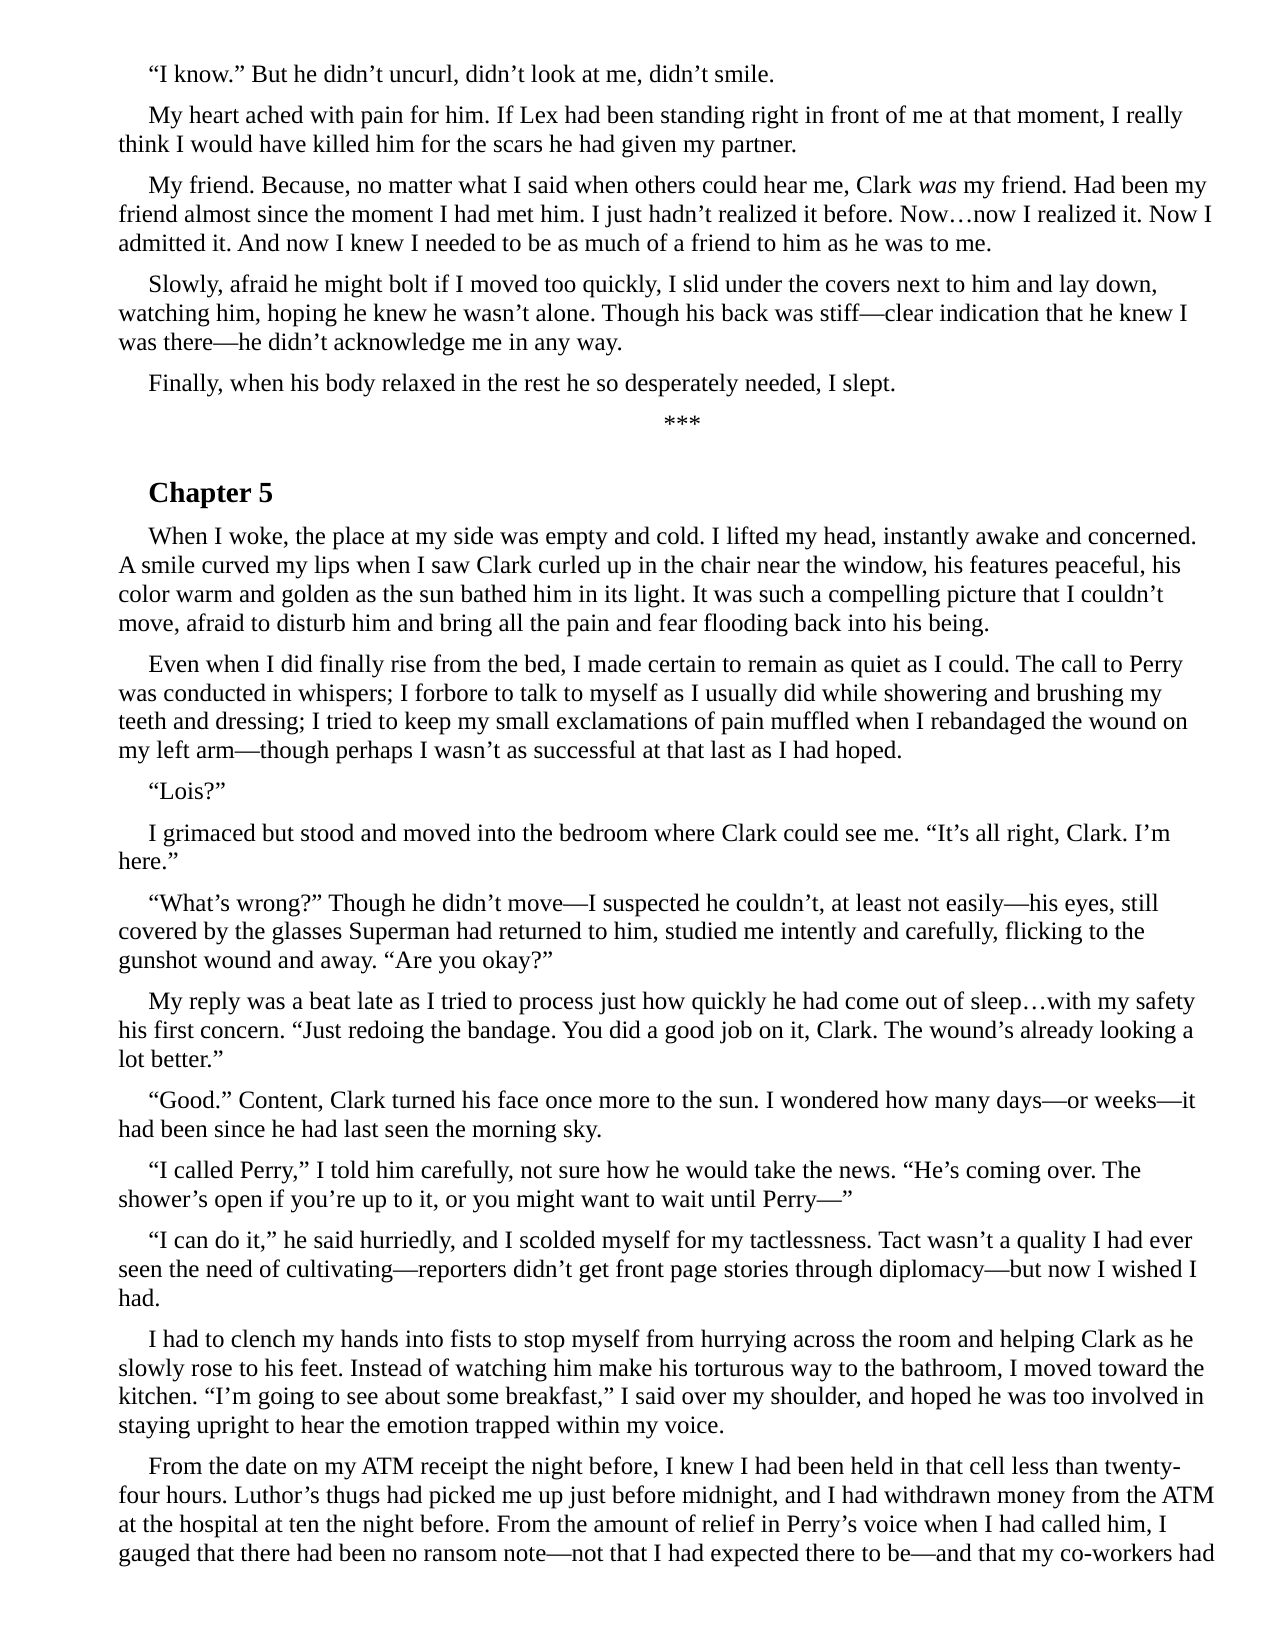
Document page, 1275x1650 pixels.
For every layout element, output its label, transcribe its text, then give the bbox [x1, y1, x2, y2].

text My reply was a beat late as I tried to process just how quickly he had come out of sleep…with my safety his first concern. “Just redoing the bandage. You did a good job on it, Clark. The wound’s already looking a lot better.” [118, 986, 1216, 1073]
text *** [118, 409, 1216, 438]
text Even when I did finally rise from the bed, I made certain to remain as quiet as I could. The call to Perry was conducted in whispers; I forbore to talk to myself as I usually did while showering and brushing my teeth and dressing; I tried to keep my small exclamations of pain muffled when I rebandaged the wound on my left arm—though perhaps I wasn’t as successful at that last as I had hoped. [118, 649, 1216, 764]
text I had to clench my hands into fists to stop myself from hurrying across the room and helping Clark as he slowly rose to his feet. Instead of watching him make his torturous way to the bathroom, I moved toward the kitchen. “I’m going to see about some breakfast,” I said over my shoulder, and hoped he was too involved in staying upright to hear the emotion trapped within my voice. [118, 1324, 1216, 1439]
text “Good.” Content, Clark turned his face once more to the sun. I wondered how many days—or weeks—it had been since he had last seen the morning sky. [118, 1085, 1216, 1143]
text When I woke, the place at my side was empty and cold. I lifted my head, instantly awake and concerned. A smile curved my lips when I saw Clark curled up in the chair near the window, his features peaceful, his color warm and golden as the sun bathed him in its light. It was such a compelling picture that I couldn’t move, afraid to disturb him and bring all the pain and fear flooding back into his being. [118, 521, 1216, 636]
text My friend. Because, no matter what I said when others could hear me, Clark was my friend. Had been my friend almost since the moment I had met him. I just hadn’t realized it before. Now…now I realized it. Now I admitted it. And now I knew I needed to be as much of a friend to him as he was to me. [118, 170, 1216, 257]
text Slowly, afraid he might bolt if I moved too quickly, I slid under the covers next to him and lay down, watching him, hoping he knew he wasn’t alone. Though his back was stiff—clear indication that he knew I was there—he didn’t acknowledge me in any way. [118, 269, 1216, 355]
text “What’s wrong?” Though he didn’t move—I suspected he couldn’t, at least not easily—his eyes, still covered by the glasses Superman had returned to him, studied me intently and carefully, flicking to the gunshot wound and away. “Are you okay?” [118, 888, 1216, 974]
text “I can do it,” he said hurriedly, and I scolded myself for my tactlessness. Tact wasn’t a quality I had ever seen the need of cultivating—reporters didn’t get front page stories through diplomacy—but now I wished I had. [118, 1225, 1216, 1311]
text I grimaced but stood and moved into the bedroom where Clark could see me. “It’s all right, Clark. I’m here.” [118, 818, 1216, 875]
text “I know.” But he didn’t uncurl, didn’t look at me, didn’t smile. [118, 59, 1216, 88]
text From the date on my ATM receipt the night before, I knew I had been held in that cell less than twenty-four hours. Luthor’s thugs had picked me up just before midnight, and I had withdrawn money from the ATM at the hospital at ten the night before. From the amount of relief in Perry’s voice when I had called him, I gauged that there had been no ransom note—not that I had expected there to be—and that my co-workers had [118, 1451, 1216, 1566]
text “I called Perry,” I told him carefully, not sure how he would take the news. “He’s coming over. The shower’s open if you’re up to it, or you might want to wait until Perry—” [118, 1155, 1216, 1213]
text “Lois?” [118, 776, 1216, 805]
text My heart ached with pain for him. If Lex had been standing right in front of me at that moment, I really think I would have killed him for the scars he had given my partner. [118, 100, 1216, 158]
subtitle Chapter 5 [118, 475, 1216, 509]
text Finally, when his body relaxed in the rest he so desperately needed, I slept. [118, 368, 1216, 397]
